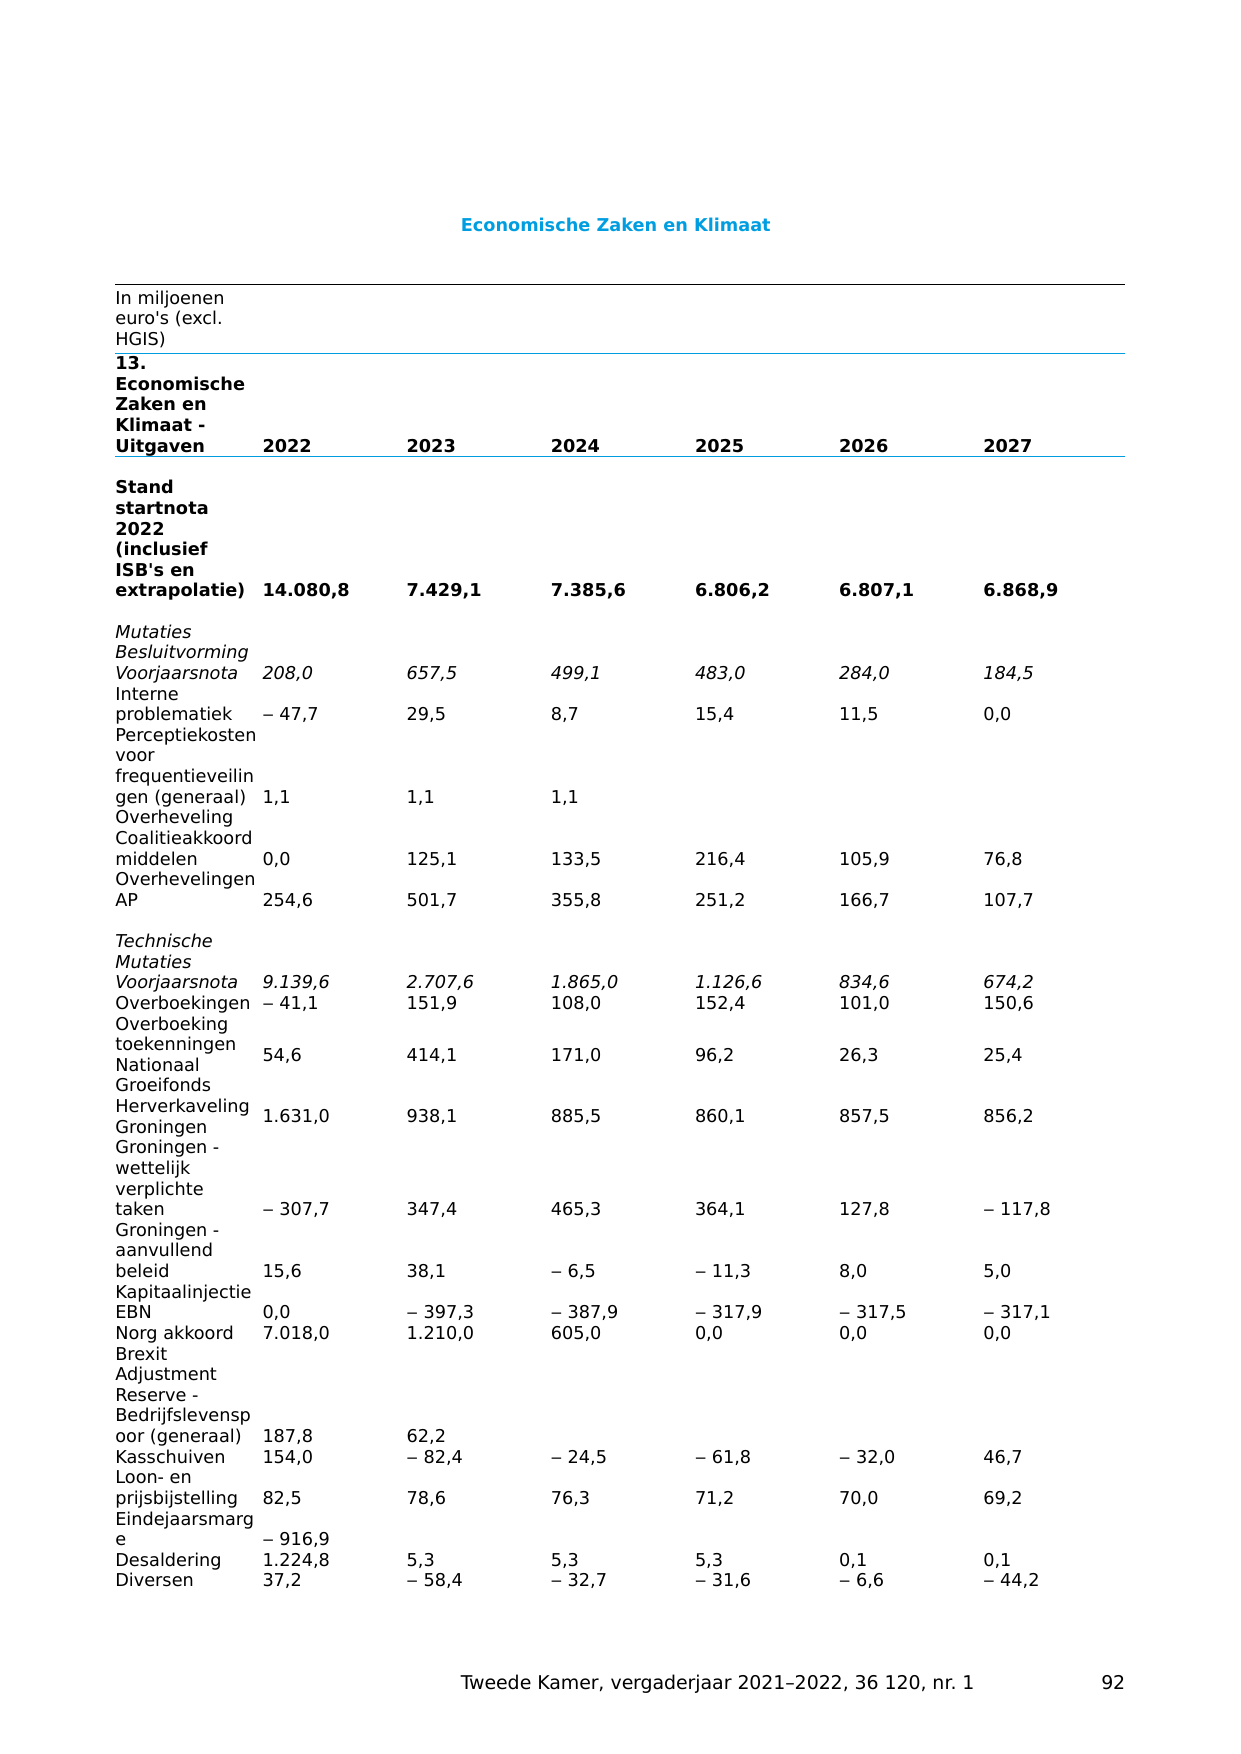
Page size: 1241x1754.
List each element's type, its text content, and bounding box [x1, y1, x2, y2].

table_cell 76,8 [980, 807, 1125, 869]
table_cell 355,8 [548, 869, 692, 910]
table_cell ‒ 307,7 [259, 1137, 403, 1220]
table_cell Loon- en prijsbijstelling [115, 1467, 259, 1508]
table_cell [548, 1509, 692, 1550]
table_cell Perceptiekosten voor frequentieveilingen (generaal) [115, 725, 259, 807]
table_cell [692, 1509, 836, 1550]
table_cell 133,5 [548, 807, 692, 869]
table_cell 127,8 [836, 1137, 980, 1220]
table_cell ‒ 32,7 [548, 1570, 692, 1591]
table_cell ‒ 32,0 [836, 1447, 980, 1467]
table_cell Interne problematiek [115, 684, 259, 725]
table_cell 1.126,6 [692, 931, 836, 993]
table_cell [980, 1591, 1125, 1612]
table_cell 1.865,0 [548, 931, 692, 993]
table_cell [548, 1591, 692, 1612]
table_cell Overhevelingen AP [115, 869, 259, 910]
table_cell [836, 285, 980, 352]
table_cell 8,0 [836, 1220, 980, 1282]
title Economische Zaken en Klimaat [461, 213, 1125, 236]
table_cell Stand startnota 2022 (inclusief ISB's en extrapolatie) [115, 477, 259, 601]
table_cell [259, 910, 403, 931]
table_cell [836, 910, 980, 931]
table_cell ‒ 387,9 [548, 1282, 692, 1323]
table_cell 5,3 [404, 1550, 548, 1570]
table_cell 0,0 [259, 1282, 403, 1323]
table_cell 0,1 [980, 1550, 1125, 1570]
table_cell 501,7 [404, 869, 548, 910]
table_cell ‒ 6,6 [836, 1570, 980, 1591]
table_cell [115, 910, 259, 931]
table_cell 13. Economische Zaken en Klimaat - Uitgaven [115, 354, 259, 456]
table_cell Herverkaveling Groningen [115, 1096, 259, 1137]
table_cell 414,1 [404, 1014, 548, 1096]
table_cell ‒ 11,3 [692, 1220, 836, 1282]
table_cell [836, 1509, 980, 1550]
table_cell 347,4 [404, 1137, 548, 1220]
table_cell Overboeking toekenningen Nationaal Groeifonds [115, 1014, 259, 1096]
table_cell 14.080,8 [259, 477, 403, 601]
table_cell Groningen - aanvullend beleid [115, 1220, 259, 1282]
table_cell 2023 [404, 354, 548, 456]
table_cell 0,0 [259, 807, 403, 869]
table_cell [404, 1591, 548, 1612]
table_cell [836, 725, 980, 807]
table_cell 860,1 [692, 1096, 836, 1137]
table_cell Mutaties Besluitvorming Voorjaarsnota [115, 622, 259, 683]
table_cell 938,1 [404, 1096, 548, 1137]
table_cell ‒ 31,6 [692, 1570, 836, 1591]
table_cell 254,6 [259, 869, 403, 910]
table_cell 834,6 [836, 931, 980, 993]
table_cell 0,0 [980, 684, 1125, 725]
table_cell [692, 1591, 836, 1612]
table_cell 96,2 [692, 1014, 836, 1096]
table_cell 284,0 [836, 622, 980, 683]
table_cell 154,0 [259, 1447, 403, 1467]
table_cell ‒ 117,8 [980, 1137, 1125, 1220]
table_cell 216,4 [692, 807, 836, 869]
table_cell 483,0 [692, 622, 836, 683]
table_cell [692, 601, 836, 622]
table_cell [259, 457, 403, 477]
table_cell 6.806,2 [692, 477, 836, 601]
table_cell Overheveling Coalitieakkoordmiddelen [115, 807, 259, 869]
table_cell ‒ 47,7 [259, 684, 403, 725]
table_cell 0,0 [980, 1323, 1125, 1343]
table_cell 70,0 [836, 1467, 980, 1508]
table_cell 0,0 [692, 1323, 836, 1343]
table_cell 2025 [692, 354, 836, 456]
table_cell 5,3 [548, 1550, 692, 1570]
table_cell 251,2 [692, 869, 836, 910]
table_cell ‒ 6,5 [548, 1220, 692, 1282]
table_cell [404, 601, 548, 622]
table_cell [980, 285, 1125, 352]
table_cell 105,9 [836, 807, 980, 869]
table_cell [548, 285, 692, 352]
table_cell [404, 457, 548, 477]
table_cell Brexit Adjustment Reserve - Bedrijfslevenspoor (generaal) [115, 1344, 259, 1447]
table_cell [259, 601, 403, 622]
table_cell [692, 457, 836, 477]
table_cell [404, 285, 548, 352]
table_cell 26,3 [836, 1014, 980, 1096]
table_cell [692, 285, 836, 352]
table_cell 2.707,6 [404, 931, 548, 993]
table_cell [980, 457, 1125, 477]
table_cell [115, 1591, 259, 1612]
table_cell 2026 [836, 354, 980, 456]
table_cell 6.807,1 [836, 477, 980, 601]
table_cell 54,6 [259, 1014, 403, 1096]
table_cell 465,3 [548, 1137, 692, 1220]
table_cell 69,2 [980, 1467, 1125, 1508]
table_cell [980, 601, 1125, 622]
table_cell [836, 457, 980, 477]
table_cell Groningen - wettelijk verplichte taken [115, 1137, 259, 1220]
table_cell 107,7 [980, 869, 1125, 910]
table_cell [548, 910, 692, 931]
table_cell 11,5 [836, 684, 980, 725]
table_cell Norg akkoord [115, 1323, 259, 1343]
table_cell [404, 1509, 548, 1550]
table_cell 8,7 [548, 684, 692, 725]
table_cell 166,7 [836, 869, 980, 910]
table_cell 171,0 [548, 1014, 692, 1096]
table_cell [548, 457, 692, 477]
table_cell ‒ 44,2 [980, 1570, 1125, 1591]
table_cell 1,1 [404, 725, 548, 807]
table_cell Overboekingen [115, 993, 259, 1013]
table_cell 46,7 [980, 1447, 1125, 1467]
table_cell 82,5 [259, 1467, 403, 1508]
table_cell 78,6 [404, 1467, 548, 1508]
table_cell 364,1 [692, 1137, 836, 1220]
table_cell 15,6 [259, 1220, 403, 1282]
table_cell 1,1 [548, 725, 692, 807]
table_cell 62,2 [404, 1344, 548, 1447]
table_cell In miljoenen euro's (excl. HGIS) [115, 285, 259, 352]
table_cell 125,1 [404, 807, 548, 869]
table_cell [692, 1344, 836, 1447]
table_cell 1.224,8 [259, 1550, 403, 1570]
table_cell 108,0 [548, 993, 692, 1013]
table_cell 187,8 [259, 1344, 403, 1447]
table_cell ‒ 317,5 [836, 1282, 980, 1323]
table_cell ‒ 317,1 [980, 1282, 1125, 1323]
table_cell [836, 601, 980, 622]
table_cell [548, 601, 692, 622]
table_cell 5,0 [980, 1220, 1125, 1282]
table_cell [259, 285, 403, 352]
table_cell 38,1 [404, 1220, 548, 1282]
table_cell 2027 [980, 354, 1125, 456]
table_cell Technische Mutaties Voorjaarsnota [115, 931, 259, 993]
table_cell Diversen [115, 1570, 259, 1591]
table_cell [836, 1344, 980, 1447]
table_cell 71,2 [692, 1467, 836, 1508]
table_cell [980, 1344, 1125, 1447]
table_cell 1.631,0 [259, 1096, 403, 1137]
table_cell 1,1 [259, 725, 403, 807]
table_cell 0,1 [836, 1550, 980, 1570]
table_header Tabel 44 [115, 259, 1125, 284]
table_cell 152,4 [692, 993, 836, 1013]
table_cell 15,4 [692, 684, 836, 725]
table_cell [115, 457, 259, 477]
table_cell ‒ 916,9 [259, 1509, 403, 1550]
table_cell 856,2 [980, 1096, 1125, 1137]
table_cell ‒ 82,4 [404, 1447, 548, 1467]
table_cell 9.139,6 [259, 931, 403, 993]
table_cell Eindejaarsmarge [115, 1509, 259, 1550]
table_cell ‒ 41,1 [259, 993, 403, 1013]
table_cell 7.385,6 [548, 477, 692, 601]
table_cell [980, 910, 1125, 931]
table_cell 499,1 [548, 622, 692, 683]
table_cell ‒ 58,4 [404, 1570, 548, 1591]
table_cell ‒ 61,8 [692, 1447, 836, 1467]
table_cell 0,0 [836, 1323, 980, 1343]
table_cell [980, 1509, 1125, 1550]
table_cell 7.429,1 [404, 477, 548, 601]
table_cell Kasschuiven [115, 1447, 259, 1467]
table_cell 101,0 [836, 993, 980, 1013]
table_cell [548, 1344, 692, 1447]
table_cell [836, 1591, 980, 1612]
table_cell 25,4 [980, 1014, 1125, 1096]
table_cell [259, 1591, 403, 1612]
table_cell 2024 [548, 354, 692, 456]
table_cell 37,2 [259, 1570, 403, 1591]
table_cell 29,5 [404, 684, 548, 725]
table_cell 208,0 [259, 622, 403, 683]
table_cell 151,9 [404, 993, 548, 1013]
table_cell 6.868,9 [980, 477, 1125, 601]
table_cell ‒ 397,3 [404, 1282, 548, 1323]
table_cell [980, 725, 1125, 807]
table_cell 1.210,0 [404, 1323, 548, 1343]
table_cell 674,2 [980, 931, 1125, 993]
table_cell 184,5 [980, 622, 1125, 683]
table_cell [692, 725, 836, 807]
table_cell [692, 910, 836, 931]
table_cell [404, 910, 548, 931]
table_cell Kapitaalinjectie EBN [115, 1282, 259, 1323]
table_cell 657,5 [404, 622, 548, 683]
table_cell 76,3 [548, 1467, 692, 1508]
table_cell 5,3 [692, 1550, 836, 1570]
table_cell 7.018,0 [259, 1323, 403, 1343]
table_cell 2022 [259, 354, 403, 456]
table_cell 857,5 [836, 1096, 980, 1137]
table_cell 885,5 [548, 1096, 692, 1137]
table_cell [115, 601, 259, 622]
table_cell ‒ 24,5 [548, 1447, 692, 1467]
table_cell 150,6 [980, 993, 1125, 1013]
table_cell ‒ 317,9 [692, 1282, 836, 1323]
table_cell 605,0 [548, 1323, 692, 1343]
table_cell Desaldering [115, 1550, 259, 1570]
